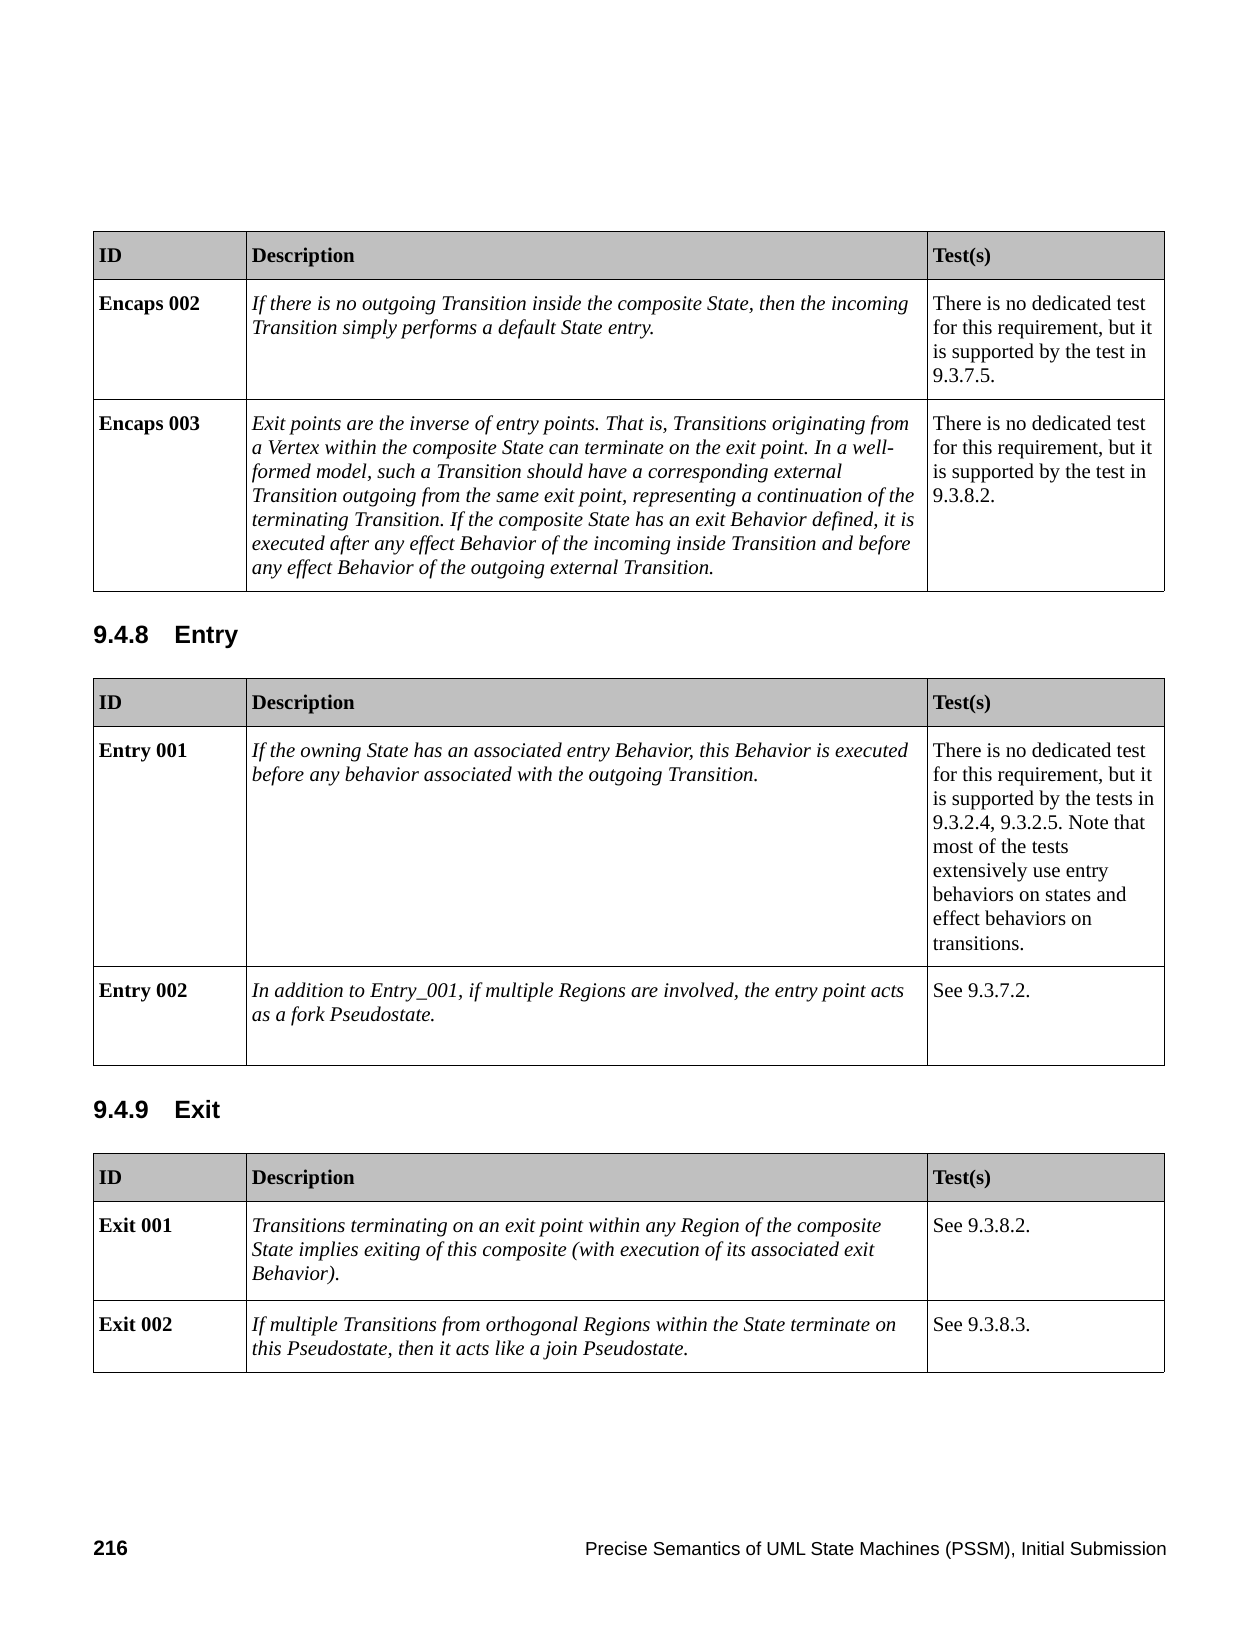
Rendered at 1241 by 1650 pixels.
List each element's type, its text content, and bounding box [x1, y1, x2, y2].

table_header Test(s) [928, 1154, 1164, 1201]
table_cell Entry 001 [94, 727, 246, 966]
table_cell See 9.3.7.2. [928, 967, 1164, 1065]
table_cell If the owning State has an associated entry Behavior, this Behavior is executed before any behavior associated with the outgoing Transition. [247, 727, 927, 966]
table_cell In addition to Entry_001, if multiple Regions are involved, the entry point acts as a fork Pseudostate. [247, 967, 927, 1065]
table_cell See 10.1.1.3. [928, 1301, 1164, 1372]
subtitle Entry [93, 620, 1164, 649]
table_header Description [247, 232, 927, 279]
table_header Description [247, 679, 927, 726]
table_header Test(s) [928, 232, 1164, 279]
table_cell Exit points are the inverse of entry points. That is, Transitions originating from a Vertex within the composite State can terminate on the exit point. In a well-formed model, such a Transition should have a corresponding external Transition outgoing from the same exit point, representing a continuation of the terminating Transition. If the composite State has an exit Behavior defined, it is executed after any effect Behavior of the incoming inside Transition and before any effect Behavior of the outgoing external Transition. [247, 400, 927, 591]
table_cell Encaps 002 [94, 280, 246, 399]
table_cell See 10.1.1.2. [928, 1202, 1164, 1300]
table_header ID [94, 679, 246, 726]
table_cell There is no dedicated test for this requirement, but it is supported by the test in 9.3.7.5. [928, 280, 1164, 399]
table_header Test(s) [928, 679, 1164, 726]
table_header ID [94, 1154, 246, 1201]
table_cell Exit 001 [94, 1202, 246, 1300]
table_cell There is no dedicated test for this requirement, but it is supported by the tests in 9.3.2.4, 9.3.2.5. Note that most of the tests extensively use entry behaviors on states and effect behaviors on transitions. [928, 727, 1164, 966]
subtitle Exit [93, 1095, 1164, 1124]
table_cell There is no dedicated test for this requirement, but it is supported by the test in 10.1.1.2. [928, 400, 1164, 591]
table_cell If there is no outgoing Transition inside the composite State, then the incoming Transition simply performs a default State entry. [247, 280, 927, 399]
table_header Description [247, 1154, 927, 1201]
table_cell Encaps 003 [94, 400, 246, 591]
table_cell Exit 002 [94, 1301, 246, 1372]
table_header ID [94, 232, 246, 279]
table_cell If multiple Transitions from orthogonal Regions within the State terminate on this Pseudostate, then it acts like a join Pseudostate. [247, 1301, 927, 1372]
table_cell Transitions terminating on an exit point within any Region of the composite State implies exiting of this composite (with execution of its associated exit Behavior). [247, 1202, 927, 1300]
table_cell Entry 002 [94, 967, 246, 1065]
